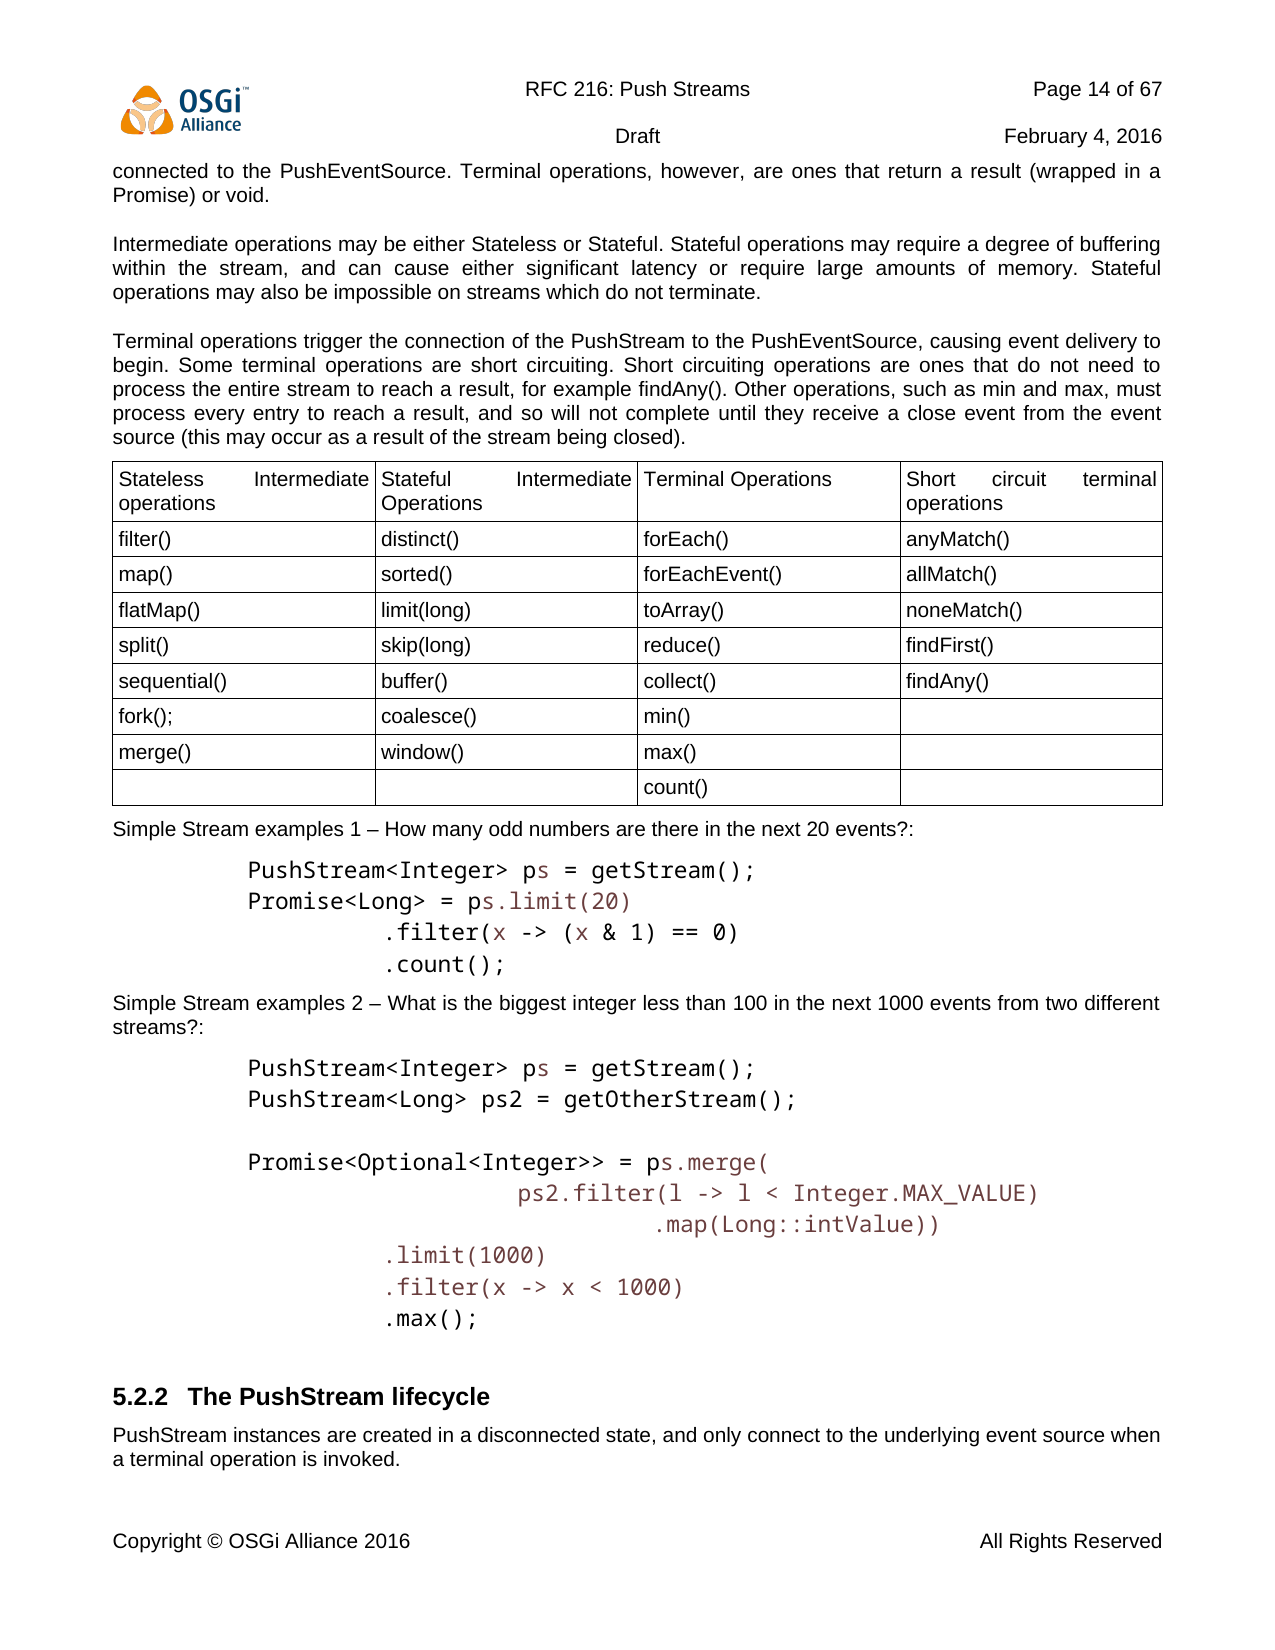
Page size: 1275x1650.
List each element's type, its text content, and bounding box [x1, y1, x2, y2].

table_header Stateless Intermediate operations [113, 462, 375, 521]
table_cell allMatch() [901, 557, 1162, 592]
text .count(); [112, 947, 1162, 979]
picture [113, 78, 257, 142]
table_cell fork(); [113, 699, 375, 734]
text ps2.filter(l -> l < Integer.MAX_VALUE) [112, 1177, 1162, 1208]
text Terminal operations trigger the connection of the PushStream to the PushEventSource, causing event delivery to begin. Some terminal operations are short circuiting. Short circuiting operations are ones that do not need to process the entire stream to reach a result, for example findAny(). Other operations, such as min and max, must process every entry to reach a result, and so will not complete until they receive a close event from the event source (this may occur as a result of the stream being closed). [112, 329, 1162, 448]
text Promise<Long> = ps.limit(20) [112, 885, 1162, 916]
table_cell forEach() [638, 522, 900, 556]
table_cell count() [638, 770, 900, 805]
table_cell [113, 770, 375, 805]
table_cell sequential() [113, 664, 375, 698]
table_cell distinct() [376, 522, 637, 556]
table_header Terminal Operations [638, 462, 900, 521]
table_cell split() [113, 628, 375, 663]
table_cell forEachEvent() [638, 557, 900, 592]
subtitle The PushStream lifecycle [112, 1382, 1162, 1411]
text .limit(1000) [112, 1239, 1162, 1270]
table_cell toArray() [638, 593, 900, 627]
text PushStream<Long> ps2 = getOtherStream(); [112, 1083, 1162, 1114]
table_cell noneMatch() [901, 593, 1162, 627]
table_cell merge() [113, 735, 375, 769]
table_cell [901, 735, 1162, 769]
table_header Stateful Intermediate Operations [376, 462, 637, 521]
table_header Short circuit terminal operations [901, 462, 1162, 521]
table_cell [901, 699, 1162, 734]
table_cell findFirst() [901, 628, 1162, 663]
text Simple Stream examples 1 – How many odd numbers are there in the next 20 events?: [112, 817, 1162, 841]
table_cell [376, 770, 637, 805]
table_cell [901, 770, 1162, 805]
text PushStream instances are created in a disconnected state, and only connect to the underlying event source when a terminal operation is invoked. [112, 1423, 1162, 1471]
table_cell skip(long) [376, 628, 637, 663]
text PushStream<Integer> ps = getStream(); [112, 854, 1162, 885]
table_cell flatMap() [113, 593, 375, 627]
text Intermediate operations may be either Stateless or Stateful. Stateful operations may require a degree of buffering within the stream, and can cause either significant latency or require large amounts of memory. Stateful operations may also be impossible on streams which do not terminate. [112, 232, 1162, 304]
text connected to the PushEventSource. Terminal operations, however, are ones that return a result (wrapped in a Promise) or void. [112, 159, 1162, 207]
table_cell buffer() [376, 664, 637, 698]
table_cell window() [376, 735, 637, 769]
table_cell filter() [113, 522, 375, 556]
table_cell min() [638, 699, 900, 734]
table_cell coalesce() [376, 699, 637, 734]
table_cell anyMatch() [901, 522, 1162, 556]
table_cell sorted() [376, 557, 637, 592]
text .map(Long::intValue)) [112, 1208, 1162, 1239]
text PushStream<Integer> ps = getStream(); [112, 1052, 1162, 1083]
text .filter(x -> x < 1000) [112, 1270, 1162, 1302]
table_cell reduce() [638, 628, 900, 663]
text Simple Stream examples 2 – What is the biggest integer less than 100 in the next 1000 events from two different streams?: [112, 991, 1162, 1039]
table_cell collect() [638, 664, 900, 698]
table_cell max() [638, 735, 900, 769]
table_cell findAny() [901, 664, 1162, 698]
table_cell map() [113, 557, 375, 592]
text Promise<Optional<Integer>> = ps.merge( [112, 1145, 1162, 1177]
table_cell limit(long) [376, 593, 637, 627]
text .filter(x -> (x & 1) == 0) [112, 916, 1162, 947]
text .max(); [112, 1302, 1162, 1333]
